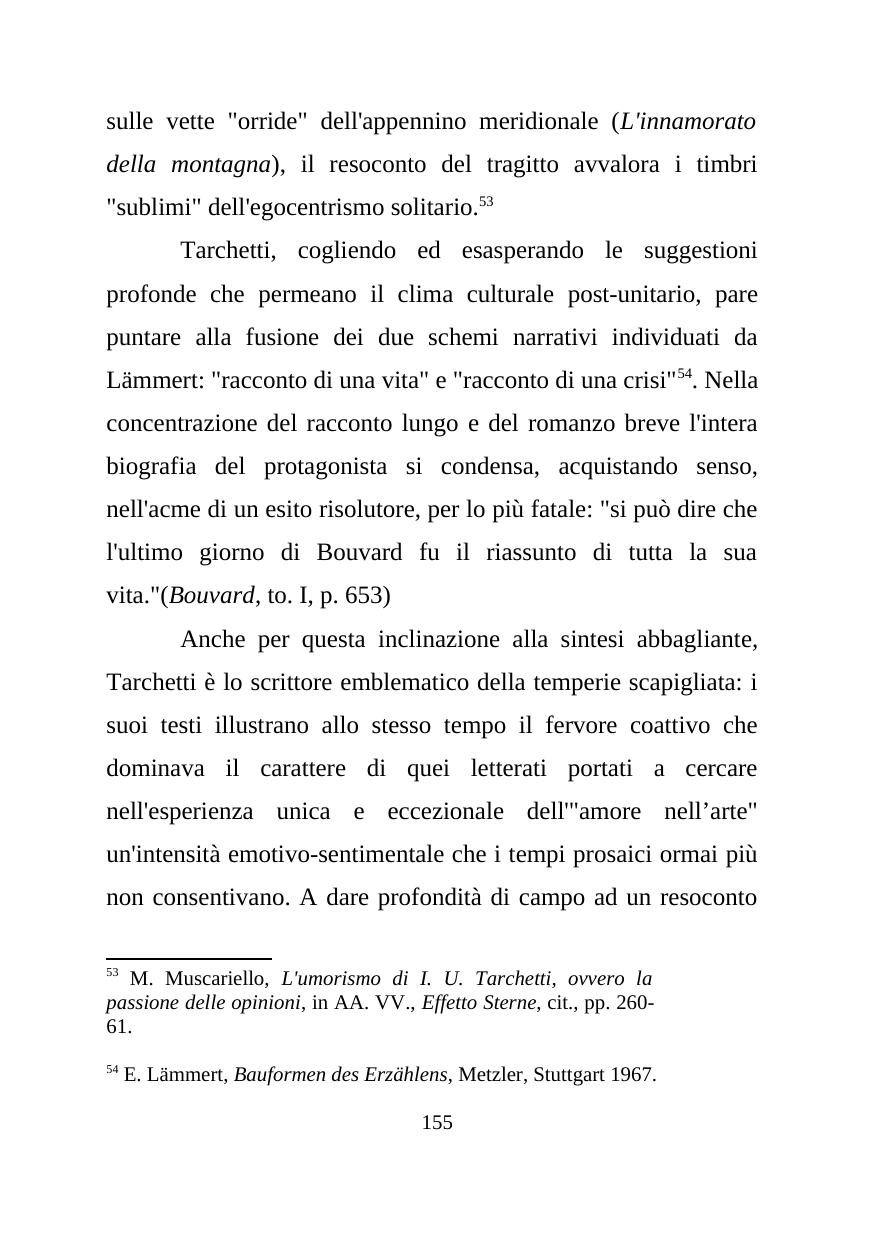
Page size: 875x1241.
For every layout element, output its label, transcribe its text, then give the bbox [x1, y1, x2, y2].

text Tarchetti, cogliendo ed esasperando le suggestioni profonde che permeano il clima culturale post-unitario, pare puntare alla fusione dei due schemi narrativi individuati da Lämmert: "racconto di una vita" e "racconto di una crisi". Nella concentrazione del racconto lungo e del romanzo breve l'intera biografia del protagonista si condensa, acquistando senso, nell'acme di un esito risolutore, per lo più fatale: "si può dire che l'ultimo giorno di Bouvard fu il riassunto di tutta la sua vita."(Bouvard, to. I, p. 653) [106, 236, 758, 609]
text M. Muscariello, L'umorismo di I. U. Tarchetti, ovvero la passione delle opinioni, in AA. VV., Effetto Sterne, cit., pp. 260-61. [106, 966, 655, 1038]
text E. Lämmert, Bauformen des Erzählens, Metzler, Stuttgart 1967. [106, 1062, 768, 1086]
text Anche per questa inclinazione alla sintesi abbagliante, Tarchetti è lo scrittore emblematico della temperie scapigliata: i suoi testi illustrano allo stesso tempo il fervore coattivo che dominava il carattere di quei letterati portati a cercare nell'esperienza unica e eccezionale dell'"amore nell’arte" un'intensità emotivo-sentimentale che i tempi prosaici ormai più non consentivano. A dare profondità di campo ad un resoconto [106, 624, 758, 911]
text sulle vette "orride" dell'appennino meridionale (L'innamorato della montagna), il resoconto del tragitto avvalora i timbri "sublimi" dell'egocentrismo solitario. [106, 106, 758, 221]
